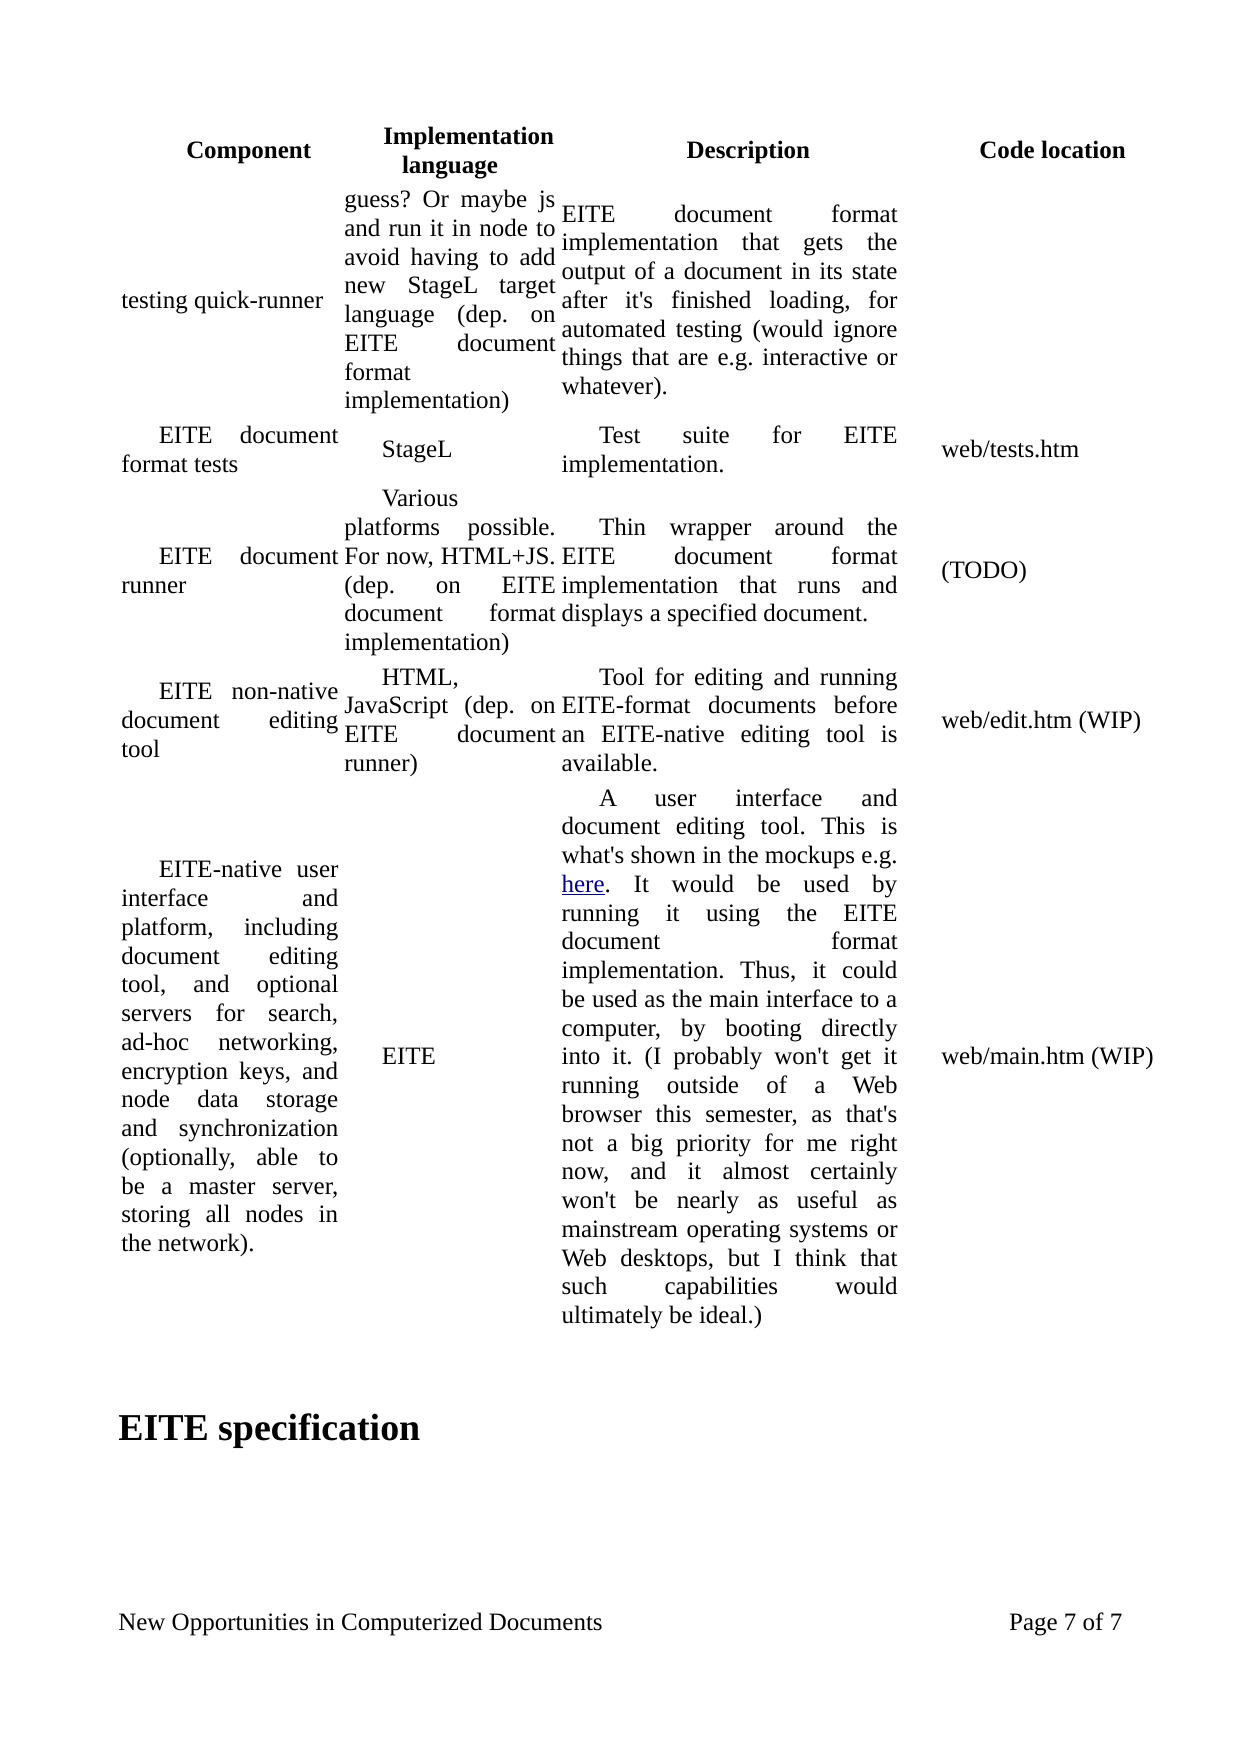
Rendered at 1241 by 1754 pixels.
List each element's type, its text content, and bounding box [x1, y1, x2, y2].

table_cell EITE [341, 780, 558, 1332]
table_cell guess? Or maybe js and run it in node to avoid having to add new StageL target language (dep. on EITE document format implementation) [341, 181, 558, 417]
table_cell EITE document format tests [118, 417, 341, 481]
table_cell Thin wrapper around the EITE document format implementation that runs and displays a specified document. [559, 481, 901, 659]
table_cell [901, 181, 1167, 417]
table_cell EITE-native user interface and platform, including document editing tool, and optional servers for search, ad-hoc networking, encryption keys, and node data storage and synchronization (optionally, able to be a master server, storing all nodes in the network). [118, 780, 341, 1332]
table_cell (TODO) [901, 481, 1167, 659]
table_cell Various platforms possible. For now, HTML+JS. (dep. on EITE document format implementation) [341, 481, 558, 659]
table_cell EITE document runner [118, 481, 341, 659]
table_cell EITE non-native document editing tool [118, 659, 341, 780]
table_cell web/main.htm (WIP) [901, 780, 1167, 1332]
table_header Implementation language [341, 118, 558, 181]
subtitle EITE specification [118, 1404, 1122, 1448]
table_cell Test suite for EITE implementation. [559, 417, 901, 481]
table_cell web/tests.htm [901, 417, 1167, 481]
table_cell EITE document format implementation that gets the output of a document in its state after it's finished loading, for automated testing (would ignore things that are e.g. interactive or whatever). [559, 181, 901, 417]
table_cell HTML, JavaScript (dep. on EITE document runner) [341, 659, 558, 780]
table_header Code location [901, 118, 1167, 181]
table_header Description [559, 118, 901, 181]
table_header Component [118, 118, 341, 181]
table_cell testing quick-runner [118, 181, 341, 417]
table_cell web/edit.htm (WIP) [901, 659, 1167, 780]
table_cell A user interface and document editing tool. This is what's shown in the mockups e.g. here. It would be used by running it using the EITE document format implementation. Thus, it could be used as the main interface to a computer, by booting directly into it. (I probably won't get it running outside of a Web browser this semester, as that's not a big priority for me right now, and it almost certainly won't be nearly as useful as mainstream operating systems or Web desktops, but I think that such capabilities would ultimately be ideal.) [559, 780, 901, 1332]
table_cell StageL [341, 417, 558, 481]
table_cell Tool for editing and running EITE-format documents before an EITE-native editing tool is available. [559, 659, 901, 780]
